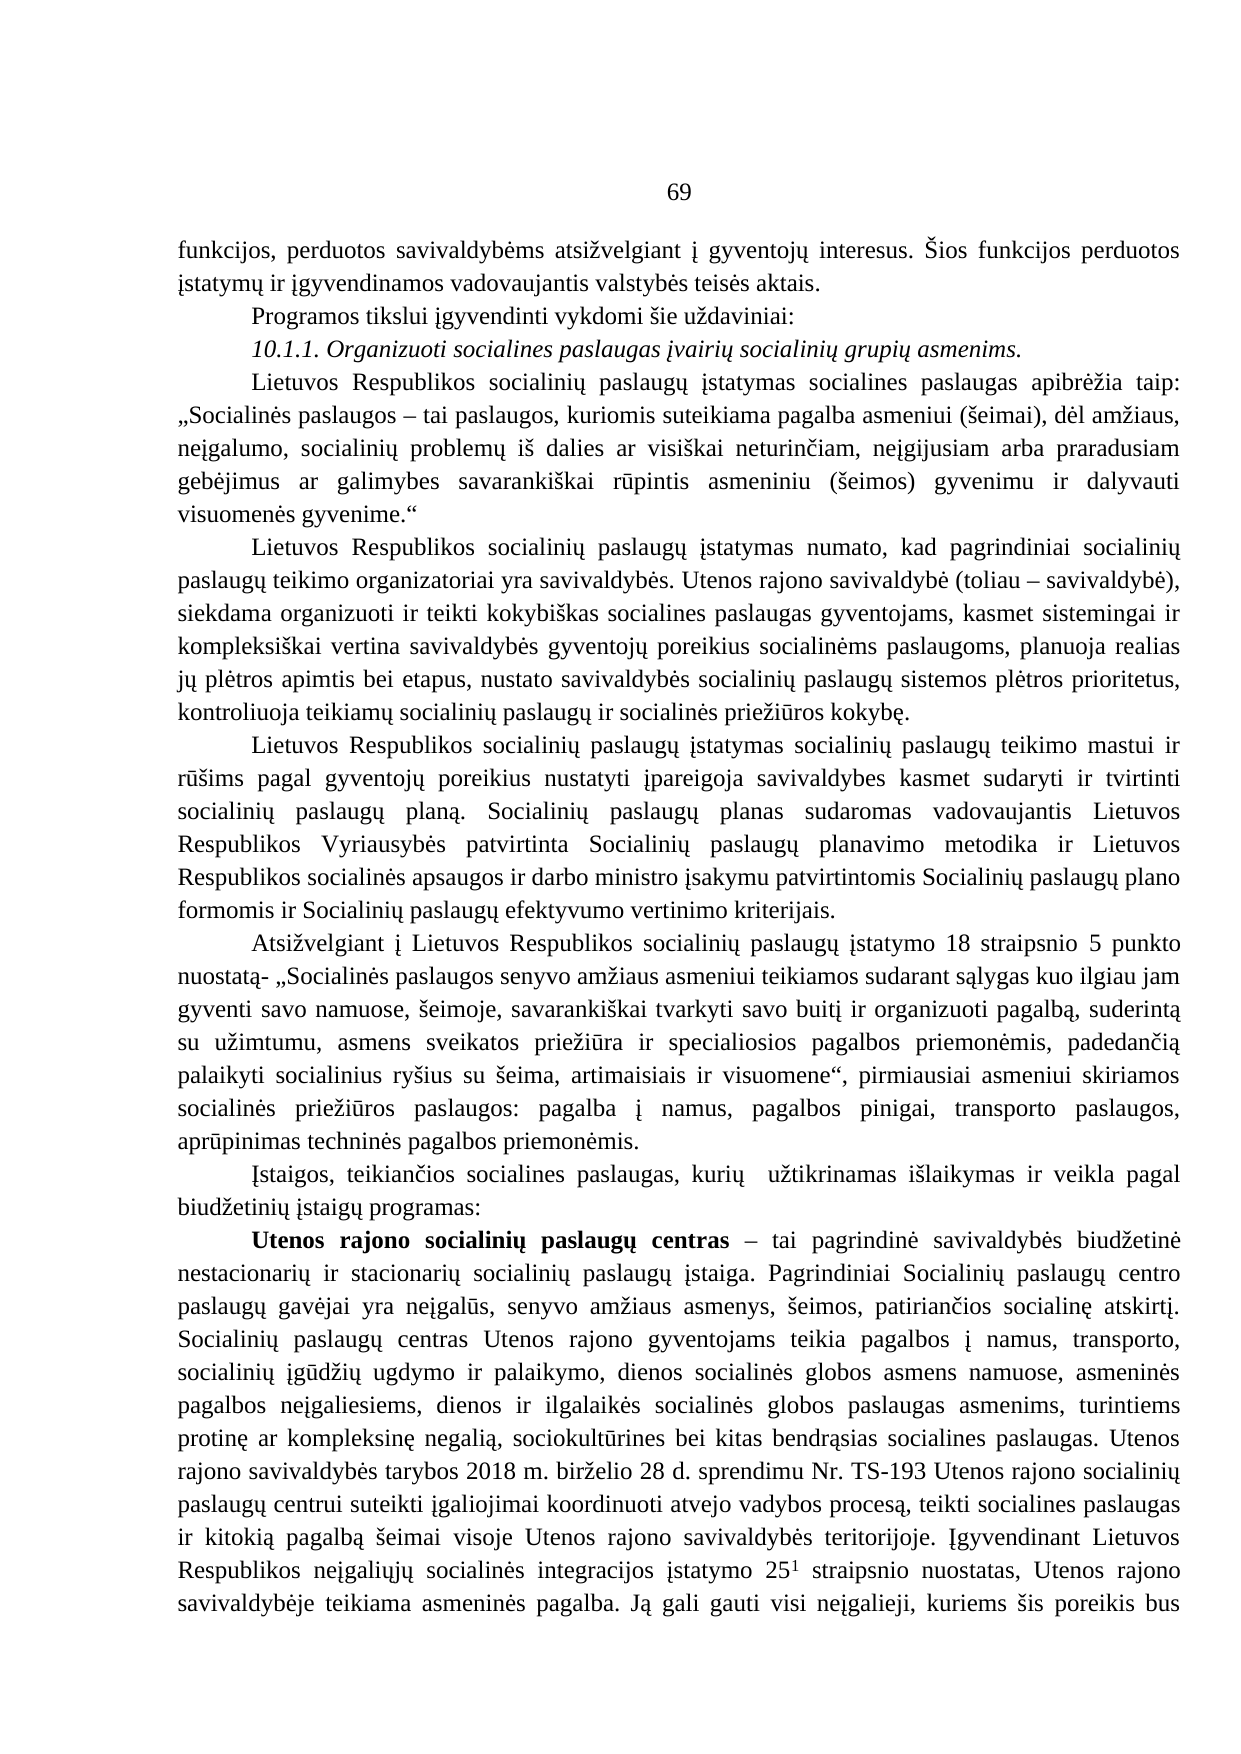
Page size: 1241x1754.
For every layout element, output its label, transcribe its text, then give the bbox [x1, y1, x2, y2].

text Lietuvos Respublikos socialinių paslaugų įstatymas numato, kad pagrindiniai socialinių paslaugų teikimo organizatoriai yra savivaldybės. Utenos rajono savivaldybė (toliau – savivaldybė), siekdama organizuoti ir teikti kokybiškas socialines paslaugas gyventojams, kasmet sistemingai ir kompleksiškai vertina savivaldybės gyventojų poreikius socialinėms paslaugoms, planuoja realias jų plėtros apimtis bei etapus, nustato savivaldybės socialinių paslaugų sistemos plėtros prioritetus, kontroliuoja teikiamų socialinių paslaugų ir socialinės priežiūros kokybę. [177, 532, 1181, 726]
text funkcijos, perduotos savivaldybėms atsižvelgiant į gyventojų interesus. Šios funkcijos perduotos įstatymų ir įgyvendinamos vadovaujantis valstybės teisės aktais. [177, 235, 1181, 296]
text 10.1.1. Organizuoti socialines paslaugas įvairių socialinių grupių asmenims. [177, 334, 1181, 362]
text Atsižvelgiant į Lietuvos Respublikos socialinių paslaugų įstatymo 18 straipsnio 5 punkto nuostatą- „Socialinės paslaugos senyvo amžiaus asmeniui teikiamos sudarant sąlygas kuo ilgiau jam gyventi savo namuose, šeimoje, savarankiškai tvarkyti savo buitį ir organizuoti pagalbą, suderintą su užimtumu, asmens sveikatos priežiūra ir specialiosios pagalbos priemonėmis, padedančią palaikyti socialinius ryšius su šeima, artimaisiais ir visuomene“, pirmiausiai asmeniui skiriamos socialinės priežiūros paslaugos: pagalba į namus, pagalbos pinigai, transporto paslaugos, aprūpinimas techninės pagalbos priemonėmis. [177, 928, 1181, 1155]
text Lietuvos Respublikos socialinių paslaugų įstatymas socialinių paslaugų teikimo mastui ir rūšims pagal gyventojų poreikius nustatyti įpareigoja savivaldybes kasmet sudaryti ir tvirtinti socialinių paslaugų planą. Socialinių paslaugų planas sudaromas vadovaujantis Lietuvos Respublikos Vyriausybės patvirtinta Socialinių paslaugų planavimo metodika ir Lietuvos Respublikos socialinės apsaugos ir darbo ministro įsakymu patvirtintomis Socialinių paslaugų plano formomis ir Socialinių paslaugų efektyvumo vertinimo kriterijais. [177, 730, 1181, 924]
text Lietuvos Respublikos socialinių paslaugų įstatymas socialines paslaugas apibrėžia taip: „Socialinės paslaugos – tai paslaugos, kuriomis suteikiama pagalba asmeniui (šeimai), dėl amžiaus, neįgalumo, socialinių problemų iš dalies ar visiškai neturinčiam, neįgijusiam arba praradusiam gebėjimus ar galimybes savarankiškai rūpintis asmeniniu (šeimos) gyvenimu ir dalyvauti visuomenės gyvenime.“ [177, 367, 1181, 528]
text Programos tikslui įgyvendinti vykdomi šie uždaviniai: [177, 301, 1181, 329]
text Utenos rajono socialinių paslaugų centras – tai pagrindinė savivaldybės biudžetinė nestacionarių ir stacionarių socialinių paslaugų įstaiga. Pagrindiniai Socialinių paslaugų centro paslaugų gavėjai yra neįgalūs, senyvo amžiaus asmenys, šeimos, patiriančios socialinę atskirtį. Socialinių paslaugų centras Utenos rajono gyventojams teikia pagalbos į namus, transporto, socialinių įgūdžių ugdymo ir palaikymo, dienos socialinės globos asmens namuose, asmeninės pagalbos neįgaliesiems, dienos ir ilgalaikės socialinės globos paslaugas asmenims, turintiems protinę ar kompleksinę negalią, sociokultūrines bei kitas bendrąsias socialines paslaugas. Utenos rajono savivaldybės tarybos 2018 m. birželio 28 d. sprendimu Nr. TS-193 Utenos rajono socialinių paslaugų centrui suteikti įgaliojimai koordinuoti atvejo vadybos procesą, teikti socialines paslaugas ir kitokią pagalbą šeimai visoje Utenos rajono savivaldybės teritorijoje. Įgyvendinant Lietuvos Respublikos neįgaliųjų socialinės integracijos įstatymo 251 straipsnio nuostatas, Utenos rajono savivaldybėje teikiama asmeninės pagalba. Ją gali gauti visi neįgalieji, kuriems šis poreikis bus [177, 1225, 1181, 1617]
text Įstaigos, teikiančios socialines paslaugas, kurių užtikrinamas išlaikymas ir veikla pagal biudžetinių įstaigų programas: [177, 1159, 1181, 1221]
